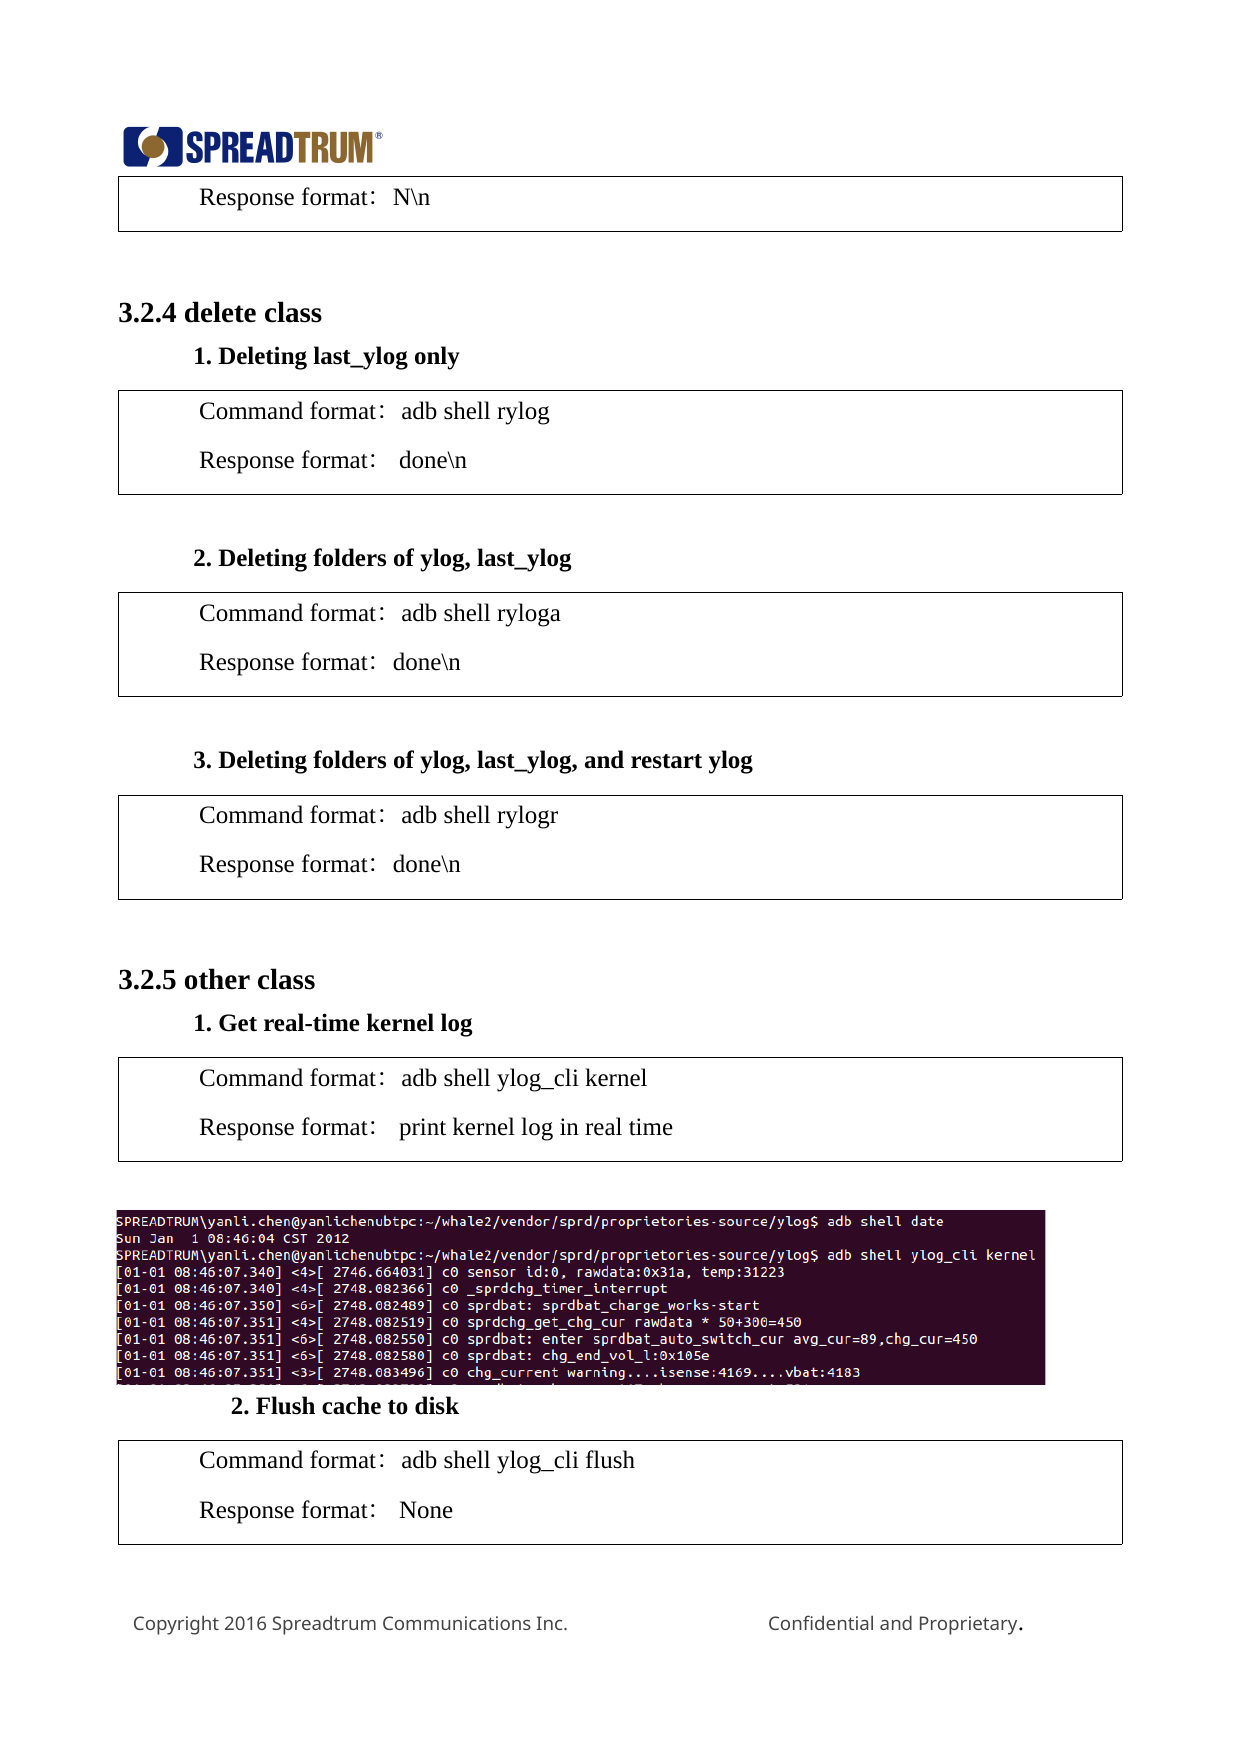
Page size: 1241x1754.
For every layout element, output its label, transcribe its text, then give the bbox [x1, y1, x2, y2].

table_header Response format：N\n [119, 177, 1122, 231]
list 2. Flush cache to disk [193, 1385, 1122, 1419]
picture [116, 1210, 1046, 1385]
list 2. Deleting folders of ylog, last_ylog [156, 543, 1122, 572]
list 3. Deleting folders of ylog, last_ylog, and restart ylog [156, 745, 1122, 774]
subtitle 3.2.5 other class [118, 962, 1122, 996]
list 1. Get real-time kernel log [156, 1008, 1122, 1037]
table_header Command format：adb shell ylog_cli kernel Response format： print kernel log in real time [119, 1058, 1122, 1161]
picture [120, 123, 386, 168]
table_header Command format：adb shell rylog Response format： done\n [119, 391, 1122, 494]
list 1. Deleting last_ylog only [156, 341, 1122, 370]
subtitle 3.2.4 delete class [118, 295, 1122, 328]
table_header Command format：adb shell ylog_cli flush Response format： None [119, 1441, 1122, 1544]
table_header Command format：adb shell ryloga Response format：done\n [119, 593, 1122, 696]
table_header Command format：adb shell rylogr Response format：done\n [119, 796, 1122, 898]
